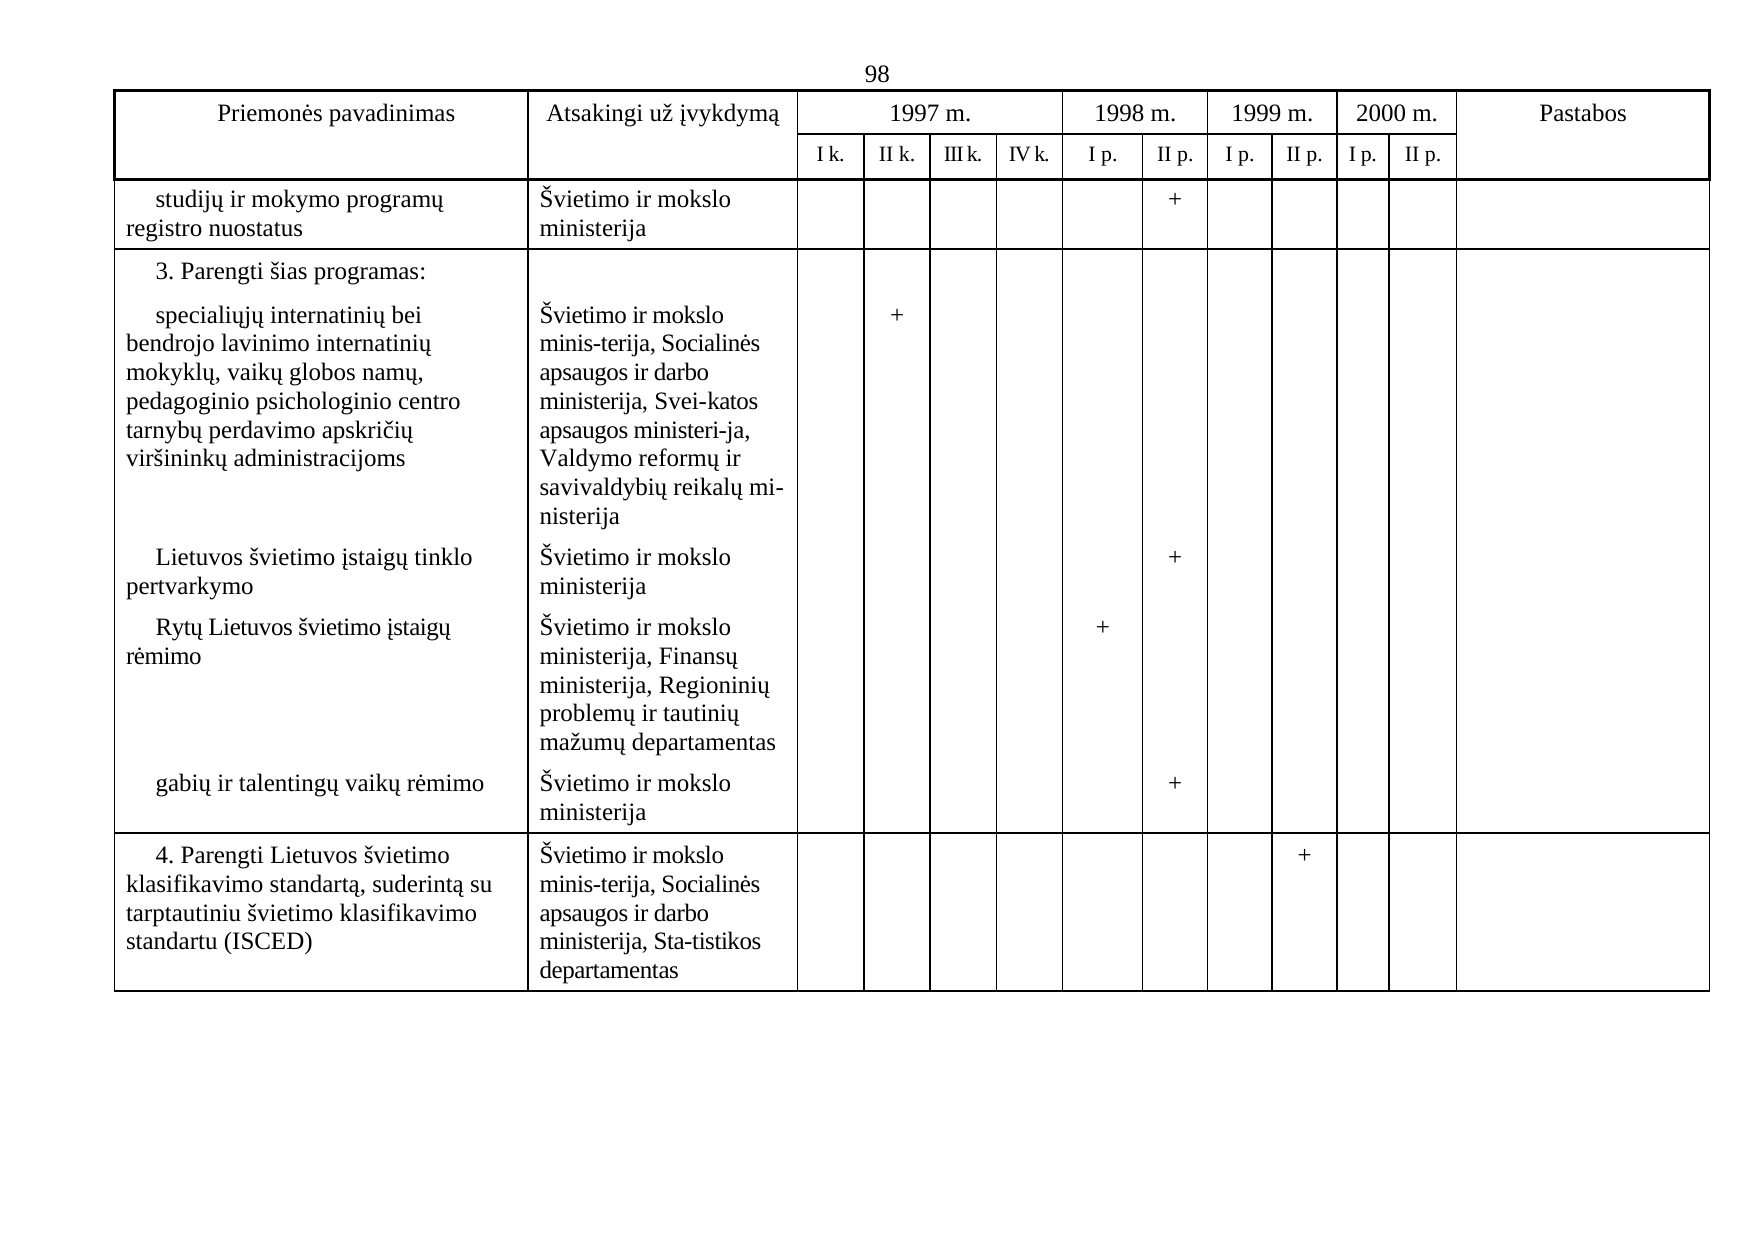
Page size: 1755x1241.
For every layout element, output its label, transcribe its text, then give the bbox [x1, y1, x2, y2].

table_cell II p. [1273, 135, 1336, 178]
table_cell [997, 606, 1062, 762]
table_header 1999 m. [1208, 92, 1336, 133]
table_cell [1273, 606, 1336, 762]
table_cell [931, 181, 996, 248]
table_cell [1338, 762, 1388, 832]
table_cell [865, 250, 929, 293]
table_header Pastabos [1457, 92, 1708, 133]
table_cell Švietimo ir mokslo ministerija [529, 181, 797, 248]
table_cell [997, 181, 1062, 248]
table_cell [1143, 606, 1207, 762]
table_cell [116, 133, 527, 178]
table_cell [1338, 294, 1388, 536]
table_cell [865, 606, 929, 762]
table_cell [1273, 536, 1336, 606]
table_cell [1390, 762, 1456, 832]
table_cell [931, 834, 996, 990]
table_cell [997, 536, 1062, 606]
table_cell Lietuvos švietimo įstaigų tinklo pertvarkymo [115, 536, 527, 606]
table_cell [1338, 834, 1388, 990]
table_cell [1143, 294, 1207, 536]
table_cell [798, 606, 863, 762]
table_cell + [1273, 834, 1336, 990]
table_cell [1457, 762, 1709, 832]
table_cell Švietimo ir mokslo minis-terija, Socialinės apsaugos ir darbo ministerija, Sta-tistikos departamentas [529, 834, 797, 990]
table_cell [1338, 536, 1388, 606]
table_cell [1457, 294, 1709, 536]
table_cell Švietimo ir mokslo minis-terija, Socialinės apsaugos ir darbo ministerija, Svei-katos apsaugos ministeri-ja, Valdymo reformų ir savivaldybių reikalų mi-nisterija [529, 294, 797, 536]
table_cell [931, 536, 996, 606]
table_cell [1143, 834, 1207, 990]
table_cell I p. [1338, 135, 1388, 178]
table_cell [529, 133, 797, 178]
table_header Priemonės pavadinimas [116, 92, 527, 133]
table_cell III k. [931, 135, 996, 178]
table_cell I p. [1208, 135, 1271, 178]
table_cell Švietimo ir mokslo ministerija [529, 536, 797, 606]
table_cell [1208, 294, 1271, 536]
table_header 1998 m. [1063, 92, 1207, 133]
table_cell [997, 834, 1062, 990]
table_cell [1457, 250, 1709, 293]
table_cell [865, 181, 929, 248]
table_cell [1273, 181, 1336, 248]
table_cell [1390, 834, 1456, 990]
table_cell [865, 834, 929, 990]
table_cell [1208, 181, 1271, 248]
table_cell II p. [1143, 135, 1207, 178]
table_cell [931, 762, 996, 832]
table_cell [798, 762, 863, 832]
table_header 2000 m. [1338, 92, 1456, 133]
table_cell [997, 762, 1062, 832]
table_cell IV k. [997, 135, 1062, 178]
table_cell II k. [865, 135, 929, 178]
table_cell [1390, 250, 1456, 293]
table_header Atsakingi už įvykdymą [529, 92, 797, 133]
table_cell [1457, 536, 1709, 606]
table_cell + [865, 294, 929, 536]
table_cell [1390, 606, 1456, 762]
table_cell Švietimo ir mokslo ministerija [529, 762, 797, 832]
table_cell [931, 294, 996, 536]
table_cell Švietimo ir mokslo ministerija, Finansų ministerija, Regioninių problemų ir tautinių mažumų departamentas [529, 606, 797, 762]
table_cell + [1143, 762, 1207, 832]
table_cell 4. Parengti Lietuvos švietimo klasifikavimo standartą, suderintą su tarptautiniu švietimo klasifikavimo standartu (ISCED) [115, 834, 527, 990]
table_cell I k. [798, 135, 863, 178]
table_cell [931, 606, 996, 762]
table_cell [1208, 250, 1271, 293]
table_cell [529, 250, 797, 293]
table_cell II p. [1390, 135, 1456, 178]
table_cell [1338, 250, 1388, 293]
table_cell [1457, 606, 1709, 762]
table_cell [1390, 536, 1456, 606]
table_cell [798, 250, 863, 293]
table_cell [997, 250, 1062, 293]
table_cell 3. Parengti šias programas: [115, 250, 527, 293]
table_cell [931, 250, 996, 293]
table_cell [1273, 762, 1336, 832]
table_cell + [1063, 606, 1142, 762]
table_cell [1338, 181, 1388, 248]
table_cell [798, 834, 863, 990]
table_cell [798, 294, 863, 536]
table_cell [1063, 536, 1142, 606]
table_cell I p. [1063, 135, 1142, 178]
table_cell [1390, 181, 1456, 248]
table_cell specialiųjų internatinių bei bendrojo lavinimo internatinių mokyklų, vaikų globos namų, pedagoginio psichologinio centro tarnybų perdavimo apskričių viršininkų administracijoms [115, 294, 527, 536]
table_cell [1390, 294, 1456, 536]
table_cell [997, 294, 1062, 536]
table_cell [865, 762, 929, 832]
table_cell Rytų Lietuvos švietimo įstaigų rėmimo [115, 606, 527, 762]
table_cell [1063, 834, 1142, 990]
table_cell + [1143, 536, 1207, 606]
table_cell [1457, 834, 1709, 990]
table_cell [1063, 294, 1142, 536]
table_cell + [1143, 181, 1207, 248]
table_cell [1143, 250, 1207, 293]
table_cell [1208, 762, 1271, 832]
table_cell [1063, 181, 1142, 248]
table_cell [1063, 250, 1142, 293]
table_cell gabių ir talentingų vaikų rėmimo [115, 762, 527, 832]
table_cell [1063, 762, 1142, 832]
table_cell [1208, 606, 1271, 762]
table_cell [1273, 294, 1336, 536]
table_cell [1457, 181, 1709, 248]
table_header 1997 m. [798, 92, 1062, 133]
table_cell studijų ir mokymo programų registro nuostatus [115, 181, 527, 248]
table_cell [798, 181, 863, 248]
table_cell [1273, 250, 1336, 293]
table_cell [1208, 834, 1271, 990]
table_cell [798, 536, 863, 606]
table_cell [1457, 133, 1708, 178]
table_cell [865, 536, 929, 606]
table_cell [1208, 536, 1271, 606]
table_cell [1338, 606, 1388, 762]
